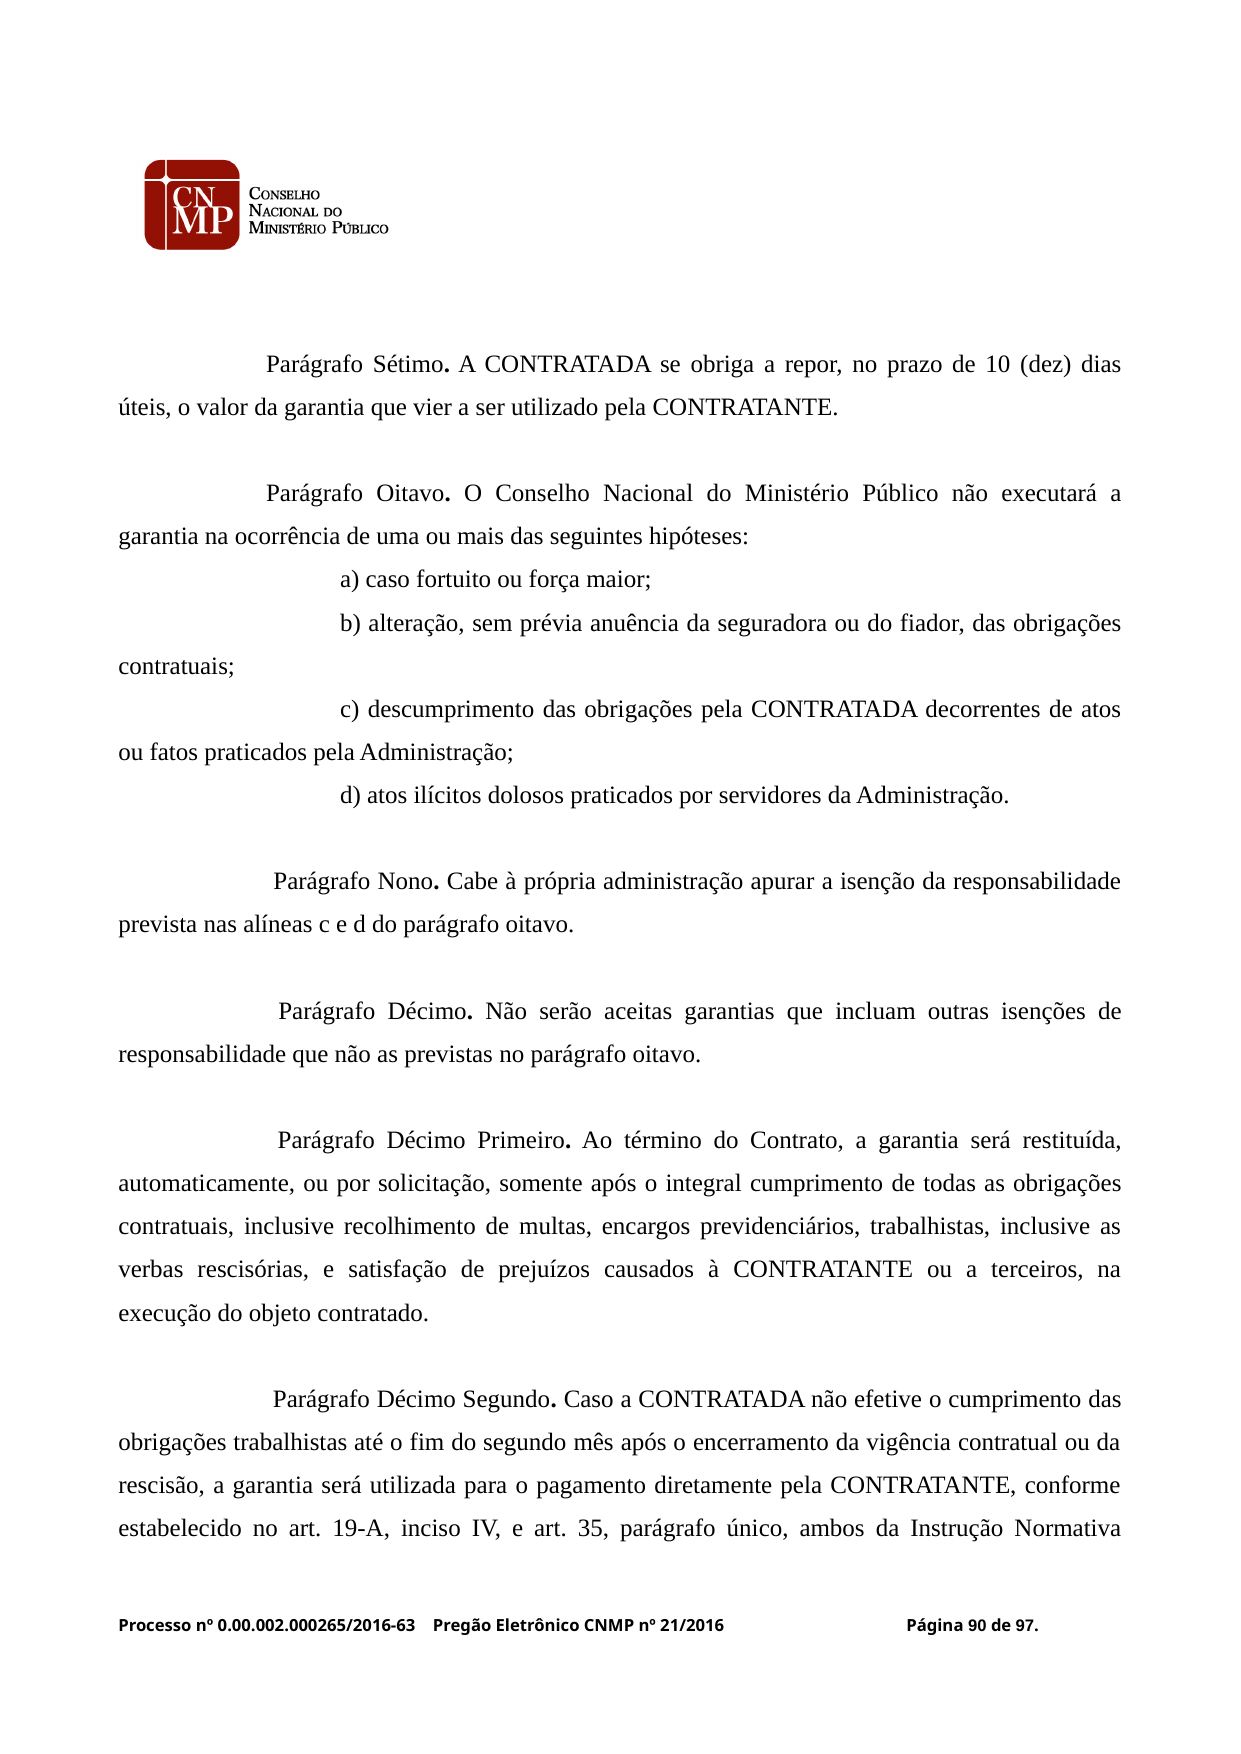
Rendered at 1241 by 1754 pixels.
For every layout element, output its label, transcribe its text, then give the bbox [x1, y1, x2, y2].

text a) caso fortuito ou força maior; [118, 564, 1122, 593]
text Parágrafo Décimo. Não serão aceitas garantias que incluam outras isenções de responsabilidade que não as previstas no parágrafo oitavo. [118, 996, 1122, 1068]
text Parágrafo Décimo Segundo. Caso a CONTRATADA não efetive o cumprimento das obrigações trabalhistas até o fim do segundo mês após o encerramento da vigência contratual ou da rescisão, a garantia será utilizada para o pagamento diretamente pela CONTRATANTE, conforme estabelecido no art. 19-A, inciso IV, e art. 35, parágrafo único, ambos da Instrução Normativa [118, 1384, 1122, 1542]
text Parágrafo Nono. Cabe à própria administração apurar a isenção da responsabilidade prevista nas alíneas c e d do parágrafo oitavo. [118, 866, 1122, 938]
text Parágrafo Sétimo. A CONTRATADA se obriga a repor, no prazo de 10 (dez) dias úteis, o valor da garantia que vier a ser utilizado pela CONTRATANTE. [118, 349, 1122, 421]
text Parágrafo Oitavo. O Conselho Nacional do Ministério Público não executará a garantia na ocorrência de uma ou mais das seguintes hipóteses: [118, 478, 1122, 550]
picture [118, 146, 398, 265]
text b) alteração, sem prévia anuência da seguradora ou do fiador, das obrigações contratuais; [118, 608, 1122, 679]
text Parágrafo Décimo Primeiro. Ao término do Contrato, a garantia será restituída, automaticamente, ou por solicitação, somente após o integral cumprimento de todas as obrigações contratuais, inclusive recolhimento de multas, encargos previdenciários, trabalhistas, inclusive as verbas rescisórias, e satisfação de prejuízos causados à CONTRATANTE ou a terceiros, na execução do objeto contratado. [118, 1125, 1122, 1326]
text d) atos ilícitos dolosos praticados por servidores da Administração. [118, 780, 1122, 809]
text c) descumprimento das obrigações pela CONTRATADA decorrentes de atos ou fatos praticados pela Administração; [118, 694, 1122, 766]
